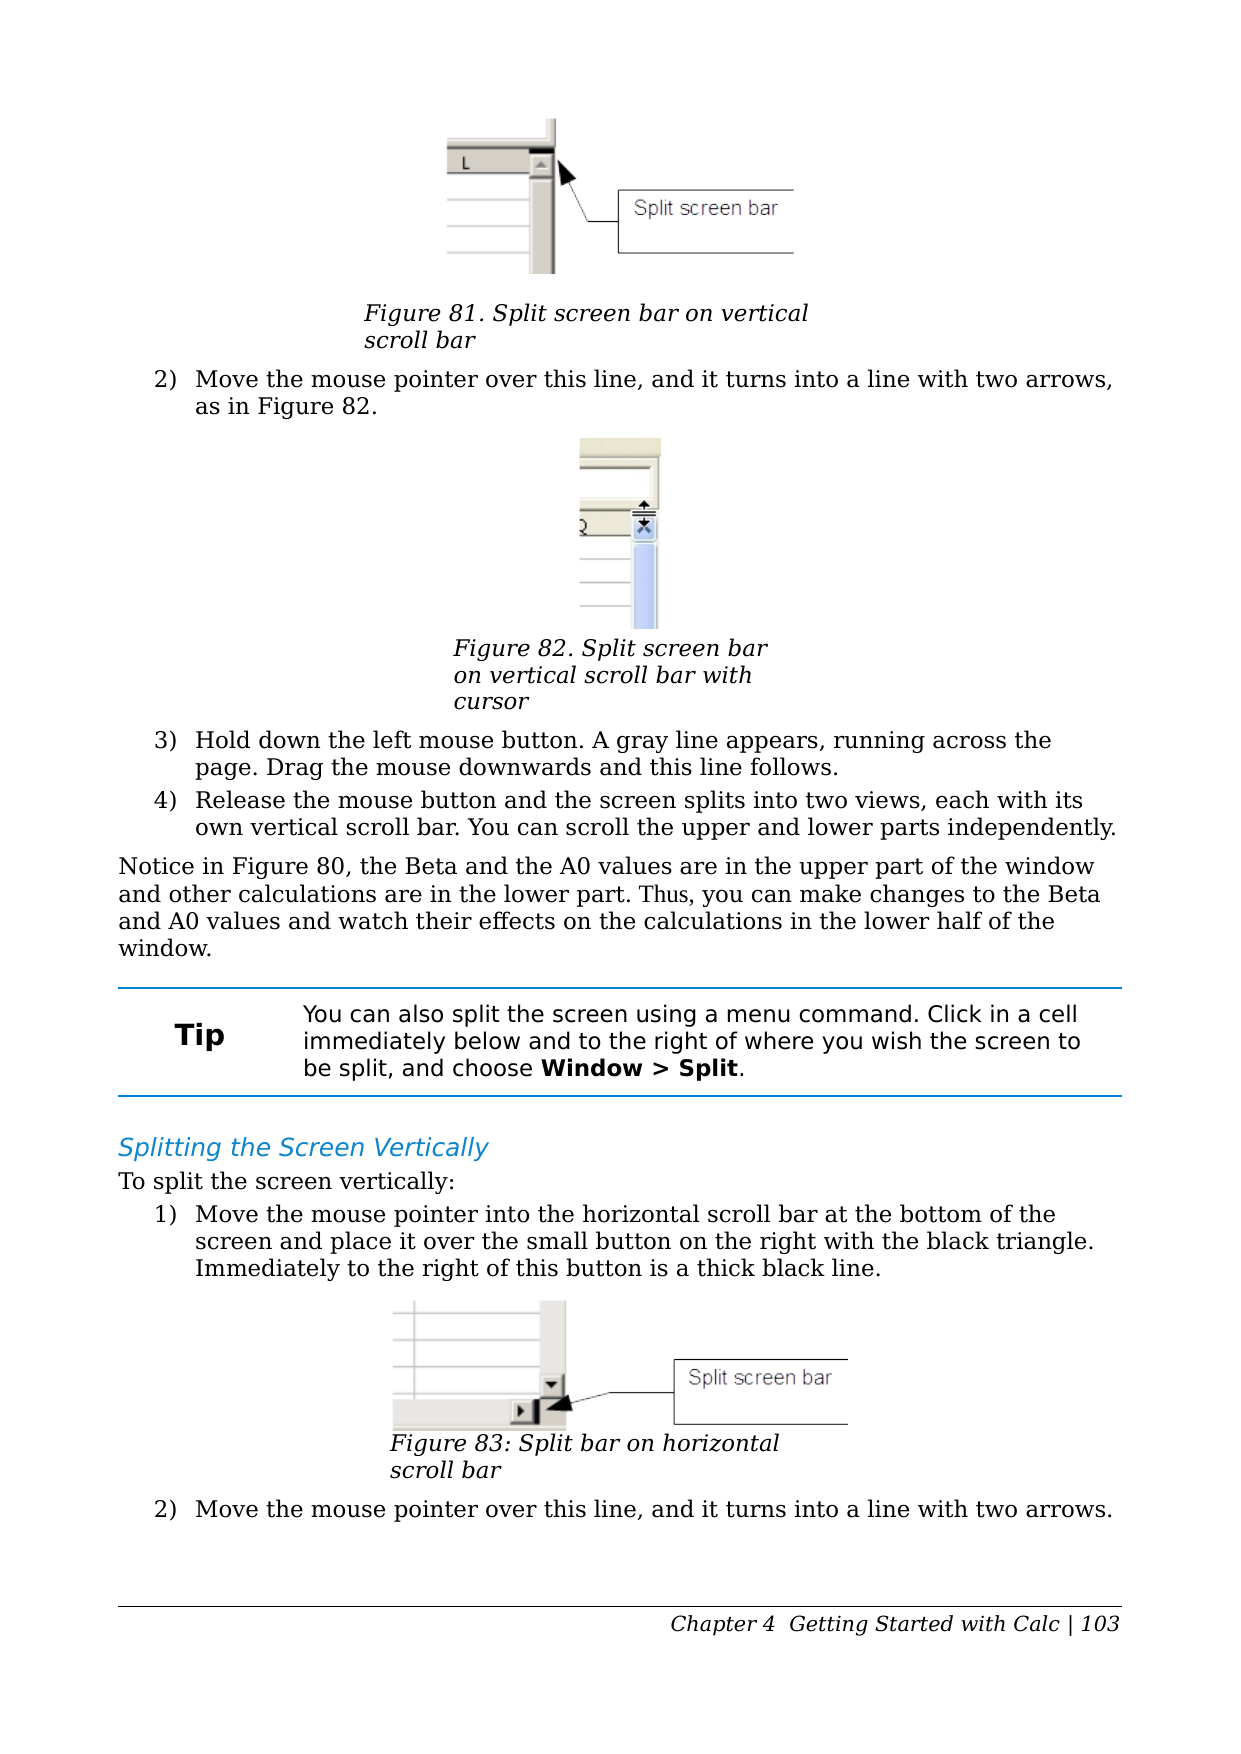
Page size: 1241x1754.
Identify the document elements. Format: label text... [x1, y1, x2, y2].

list Hold down the left mouse button. A gray line appears, running across the page. Drag the mouse downwards and this line follows. [177, 727, 1122, 781]
picture [579, 438, 661, 629]
table_header Tip [118, 989, 281, 1095]
list Move the mouse pointer into the horizontal scroll bar at the bottom of the screen and place it over the small button on the right with the black triangle. Immediately to the right of this button is a thick black line. [177, 1201, 1122, 1281]
table_header You can also split the screen using a menu command. Click in a cell immediately below and to the right of where you wish the screen to be split, and choose Window > Split. [281, 989, 1122, 1095]
list Move the mouse pointer over this line, and it turns into a line with two arrows. [177, 1496, 1122, 1523]
text Figure 81. Split screen bar on vertical scroll bar [364, 300, 876, 354]
picture [392, 1300, 848, 1431]
text Figure 82. Split screen bar on vertical scroll bar with cursor [453, 635, 787, 715]
list Release the mouse button and the screen splits into two views, each with its own vertical scroll bar. You can scroll the upper and lower parts independently. [177, 787, 1122, 840]
list To split the screen vertically: [118, 1168, 1122, 1195]
picture [446, 118, 794, 274]
text Figure 83: Split bar on horizontal scroll bar [390, 1427, 850, 1483]
list Move the mouse pointer over this line, and it turns into a line with two arrows, as in Figure 82. [177, 366, 1122, 419]
text Notice in Figure 80, the Beta and the A0 values are in the upper part of the window and other calculations are in the lower part. Thus, you can make changes to the Beta and A0 values and watch their effects on the calculations in the lower half of the window. [118, 853, 1122, 962]
subtitle Splitting the Screen Vertically [118, 1133, 1122, 1162]
